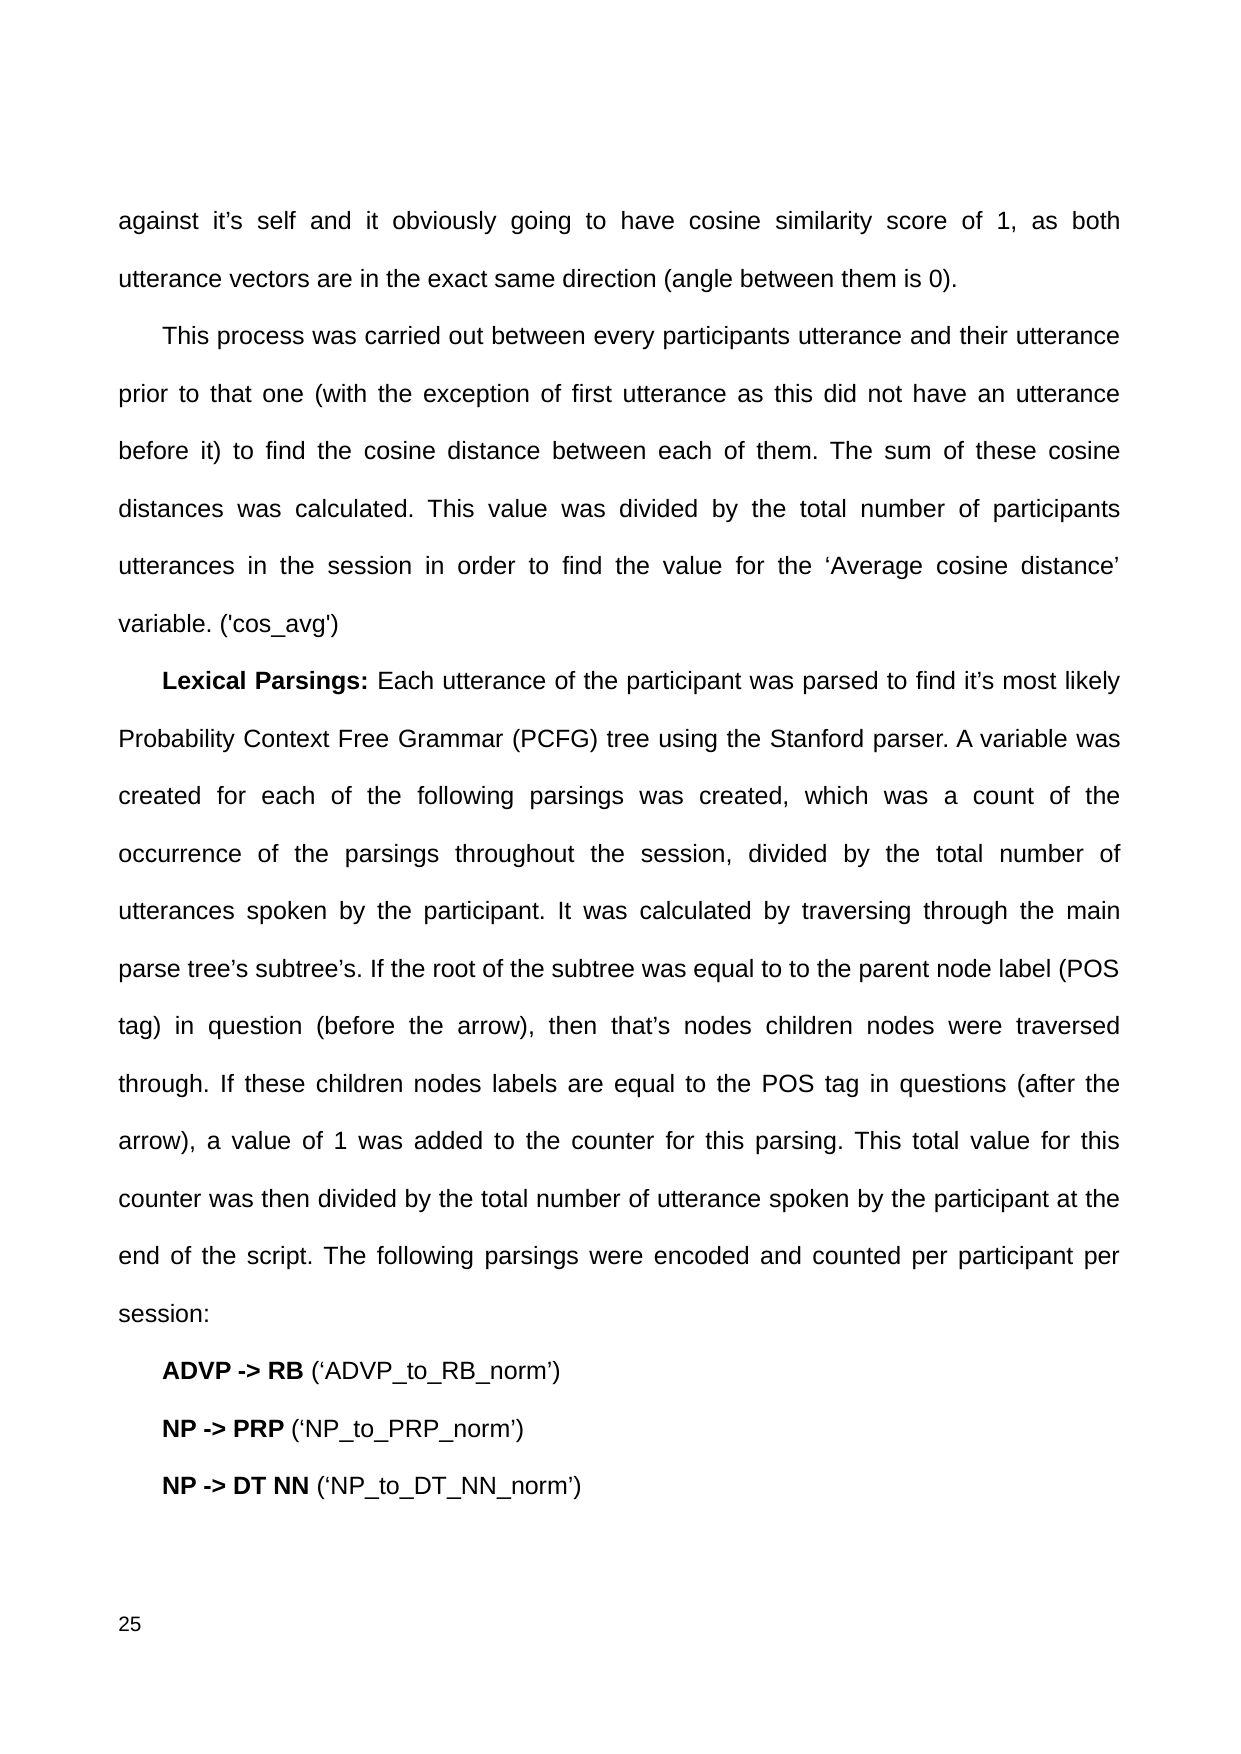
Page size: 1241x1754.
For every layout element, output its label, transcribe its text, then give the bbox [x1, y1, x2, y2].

text This process was carried out between every participants utterance and their utterance prior to that one (with the exception of first utterance as this did not have an utterance before it) to find the cosine distance between each of them. The sum of these cosine distances was calculated. This value was divided by the total number of participants utterances in the session in order to find the value for the ‘Average cosine distance’ variable. ('cos_avg') [118, 321, 1122, 637]
text ADVP -> RB (‘ADVP_to_RB_norm’) [118, 1356, 1122, 1385]
text against it’s self and it obviously going to have cosine similarity score of 1, as both utterance vectors are in the exact same direction (angle between them is 0). [118, 206, 1122, 292]
text Lexical Parsings: Each utterance of the participant was parsed to find it’s most likely Probability Context Free Grammar (PCFG) tree using the Stanford parser. A variable was created for each of the following parsings was created, which was a count of the occurrence of the parsings throughout the session, divided by the total number of utterances spoken by the participant. It was calculated by traversing through the main parse tree’s subtree’s. If the root of the subtree was equal to to the parent node label (POS tag) in question (before the arrow), then that’s nodes children nodes were traversed through. If these children nodes labels are equal to the POS tag in questions (after the arrow), a value of 1 was added to the counter for this parsing. This total value for this counter was then divided by the total number of utterance spoken by the participant at the end of the script. The following parsings were encoded and counted per participant per session: [118, 666, 1122, 1327]
text NP -> DT NN (‘NP_to_DT_NN_norm’) [118, 1471, 1122, 1500]
text NP -> PRP (‘NP_to_PRP_norm’) [118, 1414, 1122, 1442]
